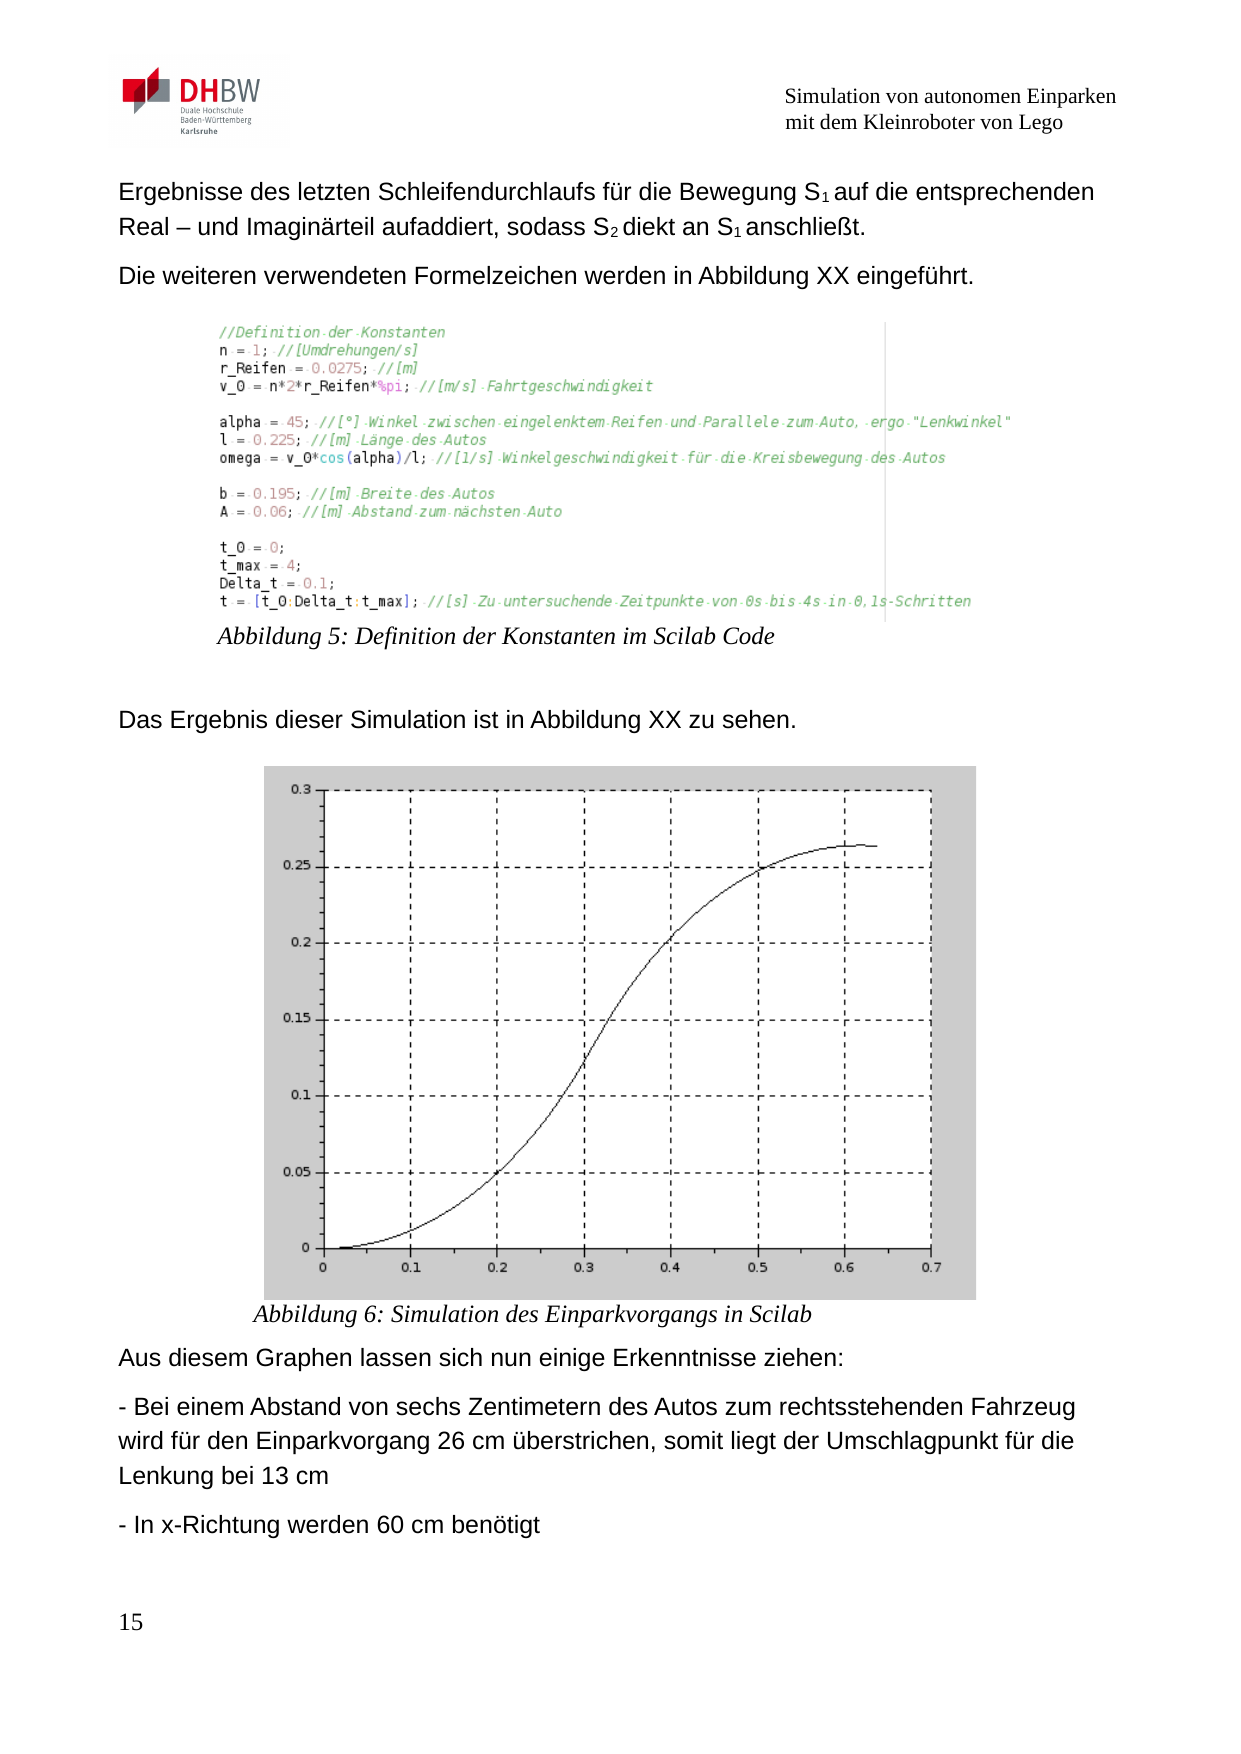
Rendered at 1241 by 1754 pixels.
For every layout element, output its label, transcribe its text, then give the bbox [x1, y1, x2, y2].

picture [264, 766, 977, 1300]
text Abbildung 6: Simulation des Einparkvorgangs in Scilab [253, 1300, 987, 1328]
text Die weiteren verwendeten Formelzeichen werden in Abbildung XX eingeführt. [118, 261, 1122, 289]
text - Bei einem Abstand von sechs Zentimetern des Autos zum rechtsstehenden Fahrzeug wird für den Einparkvorgang 26 cm überstrichen, somit liegt der Umschlagpunkt für die Lenkung bei 13 cm [118, 1392, 1122, 1489]
text Aus diesem Graphen lassen sich nun einige Erkenntnisse ziehen: [118, 1343, 1122, 1371]
picture [217, 322, 1023, 622]
picture [108, 54, 291, 148]
text - In x-Richtung werden 60 cm benötigt [118, 1510, 1122, 1538]
text Das Ergebnis dieser Simulation ist in Abbildung XX zu sehen. [118, 705, 1122, 733]
text Abbildung 5: Definition der Konstanten im Scilab Code [217, 622, 1023, 650]
text Ergebnisse des letzten Schleifendurchlaufs für die Bewegung S1 auf die entsprechenden Real – und Imaginärteil aufaddiert, sodass S2 diekt an S1 anschließt. [118, 177, 1122, 240]
